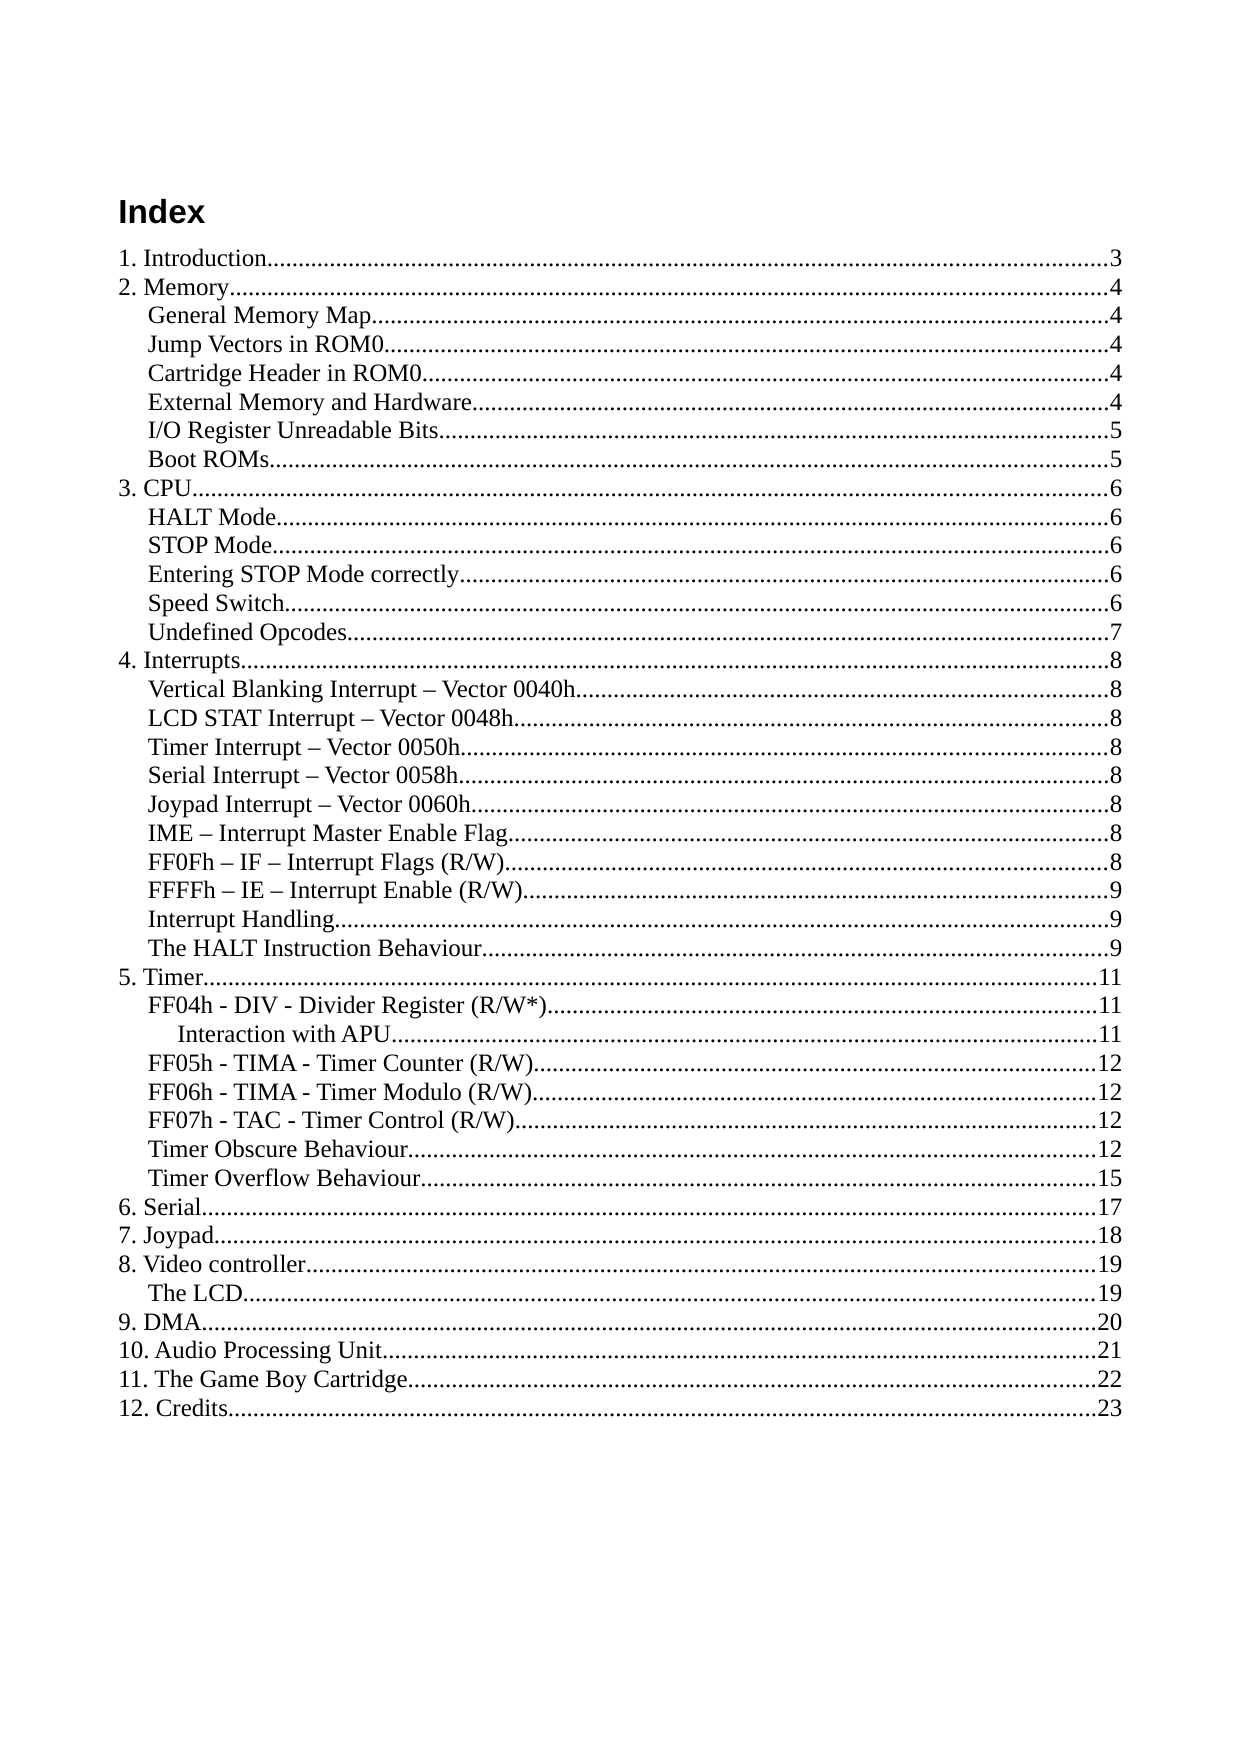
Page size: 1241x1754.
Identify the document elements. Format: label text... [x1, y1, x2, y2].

text Jump Vectors in ROM0 4 [148, 329, 1122, 358]
text Serial Interrupt – Vector 0058h 8 [148, 761, 1122, 789]
text FF0Fh – IF – Interrupt Flags (R/W) 8 [148, 847, 1122, 876]
text 11. The Game Boy Cartridge 22 [118, 1364, 1122, 1393]
text FF07h - TAC - Timer Control (R/W) 12 [148, 1106, 1122, 1134]
text FFFFh – IE – Interrupt Enable (R/W) 9 [148, 876, 1122, 904]
text External Memory and Hardware 4 [148, 387, 1122, 416]
text FF06h - TIMA - Timer Modulo (R/W) 12 [148, 1077, 1122, 1106]
text LCD STAT Interrupt – Vector 0048h 8 [148, 703, 1122, 732]
text STOP Mode 6 [148, 531, 1122, 559]
text 7. Joypad 18 [118, 1221, 1122, 1249]
text Interaction with APU 11 [177, 1019, 1122, 1048]
text 5. Timer 11 [118, 962, 1122, 991]
text Boot ROMs 5 [148, 444, 1122, 473]
text IME – Interrupt Master Enable Flag 8 [148, 818, 1122, 847]
text The HALT Instruction Behaviour 9 [148, 933, 1122, 962]
text FF04h - DIV - Divider Register (R/W*) 11 [148, 991, 1122, 1019]
text FF05h - TIMA - Timer Counter (R/W) 12 [148, 1048, 1122, 1077]
text Timer Overflow Behaviour 15 [148, 1163, 1122, 1192]
text Speed Switch 6 [148, 588, 1122, 617]
text 6. Serial 17 [118, 1192, 1122, 1221]
text Interrupt Handling 9 [148, 904, 1122, 933]
text Timer Interrupt – Vector 0050h 8 [148, 732, 1122, 761]
text 8. Video controller 19 [118, 1249, 1122, 1278]
text Joypad Interrupt – Vector 0060h 8 [148, 789, 1122, 818]
text The LCD 19 [148, 1278, 1122, 1307]
subtitle Index [118, 192, 1122, 231]
text Vertical Blanking Interrupt – Vector 0040h 8 [148, 674, 1122, 703]
text General Memory Map 4 [148, 301, 1122, 329]
text HALT Mode 6 [148, 502, 1122, 531]
text 9. DMA 20 [118, 1307, 1122, 1336]
text Cartridge Header in ROM0 4 [148, 358, 1122, 387]
text 4. Interrupts 8 [118, 646, 1122, 674]
text 1. Introduction 3 [118, 243, 1122, 272]
text Undefined Opcodes 7 [148, 617, 1122, 646]
text 2. Memory 4 [118, 272, 1122, 301]
text 12. Credits 23 [118, 1393, 1122, 1422]
text Timer Obscure Behaviour 12 [148, 1134, 1122, 1163]
text Entering STOP Mode correctly 6 [148, 559, 1122, 588]
text I/O Register Unreadable Bits 5 [148, 416, 1122, 444]
text 3. CPU 6 [118, 473, 1122, 502]
text 10. Audio Processing Unit 21 [118, 1336, 1122, 1364]
